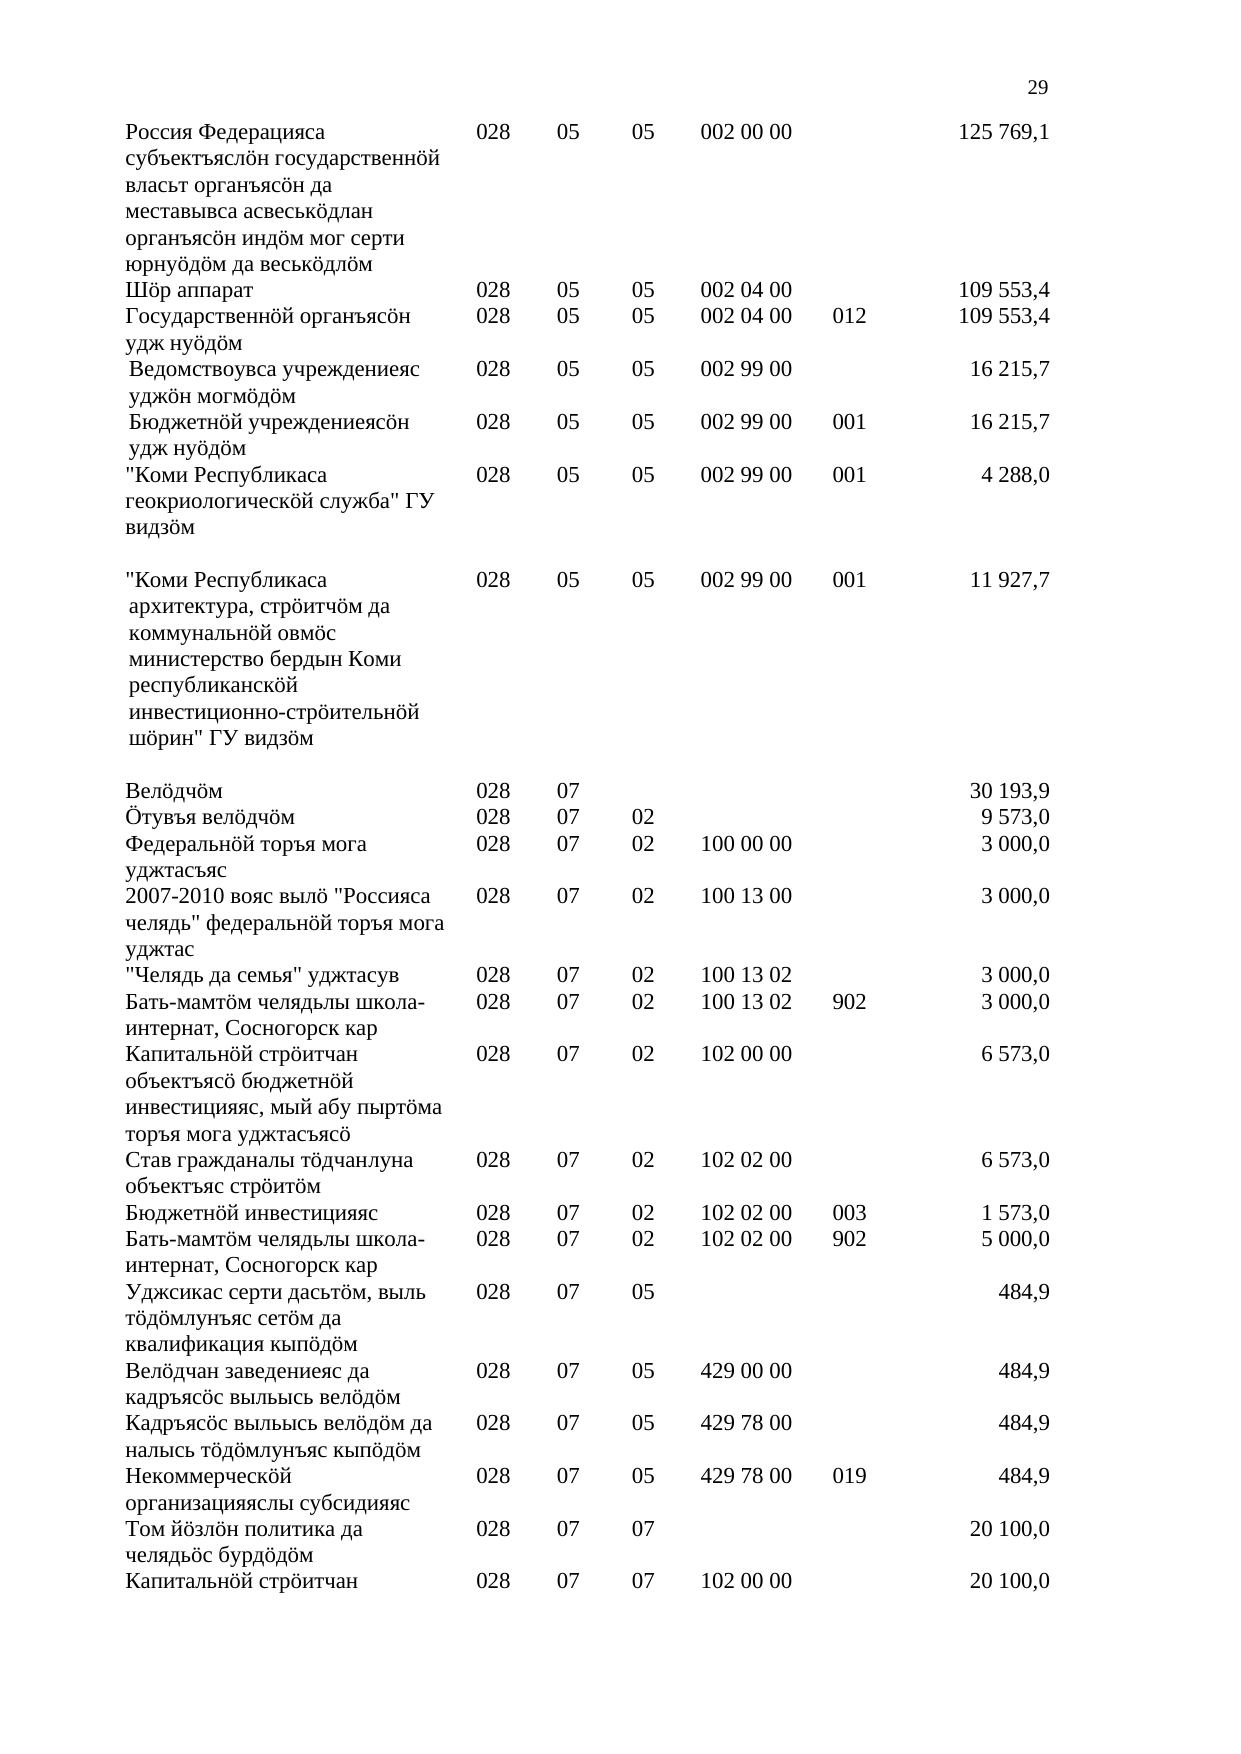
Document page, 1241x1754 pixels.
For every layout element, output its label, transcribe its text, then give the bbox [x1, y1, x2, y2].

table_cell [812, 1278, 887, 1357]
table_cell 05 [606, 461, 681, 566]
table_cell 429 00 00 [681, 1357, 812, 1409]
table_cell 028 [456, 1568, 531, 1594]
table_cell [812, 777, 887, 803]
table_cell Ведомствоувса учреждениеяс уджöн могмöдöм [119, 355, 456, 408]
table_cell [1056, 1199, 1093, 1225]
table_cell 028 [456, 276, 531, 303]
table_cell 16 215,7 [887, 355, 1056, 408]
table_cell 6 573,0 [887, 1041, 1056, 1146]
table_cell 6 573,0 [887, 1146, 1056, 1199]
table_cell 001 [812, 461, 887, 566]
table_cell 028 [456, 1225, 531, 1278]
table_cell 028 [456, 1146, 531, 1199]
table_cell 05 [606, 355, 681, 408]
table_cell 05 [606, 118, 681, 276]
table_cell 001 [812, 408, 887, 461]
table_cell [1056, 1357, 1093, 1409]
table_cell 100 13 02 [681, 988, 812, 1041]
table_cell Том йöзлöн политика да челядьöс бурдöдöм [119, 1515, 456, 1568]
table_cell 028 [456, 803, 531, 830]
table_cell 002 99 00 [681, 566, 812, 777]
table_cell [812, 1410, 887, 1462]
table_cell 028 [456, 566, 531, 777]
table_cell [812, 830, 887, 882]
table_cell 028 [456, 1515, 531, 1568]
table_cell 902 [812, 1225, 887, 1278]
table_cell 07 [531, 1041, 606, 1146]
table_cell [681, 777, 812, 803]
table_cell Бюджетнöй учреждениеясöн удж нуöдöм [119, 408, 456, 461]
table_cell 07 [531, 1462, 606, 1515]
table_cell [1056, 1462, 1093, 1515]
table_cell 902 [812, 988, 887, 1041]
table_cell "Коми Республикаса архитектура, стрöитчöм да коммунальнöй овмöс министерство бердын Коми республиканскöй инвестиционно-стрöительнöй шöрин" ГУ видзöм [119, 566, 456, 777]
table_cell [1056, 961, 1093, 988]
table_cell [1056, 118, 1093, 276]
table_cell Велöдчан заведениеяс да кадръясöс выльысь велöдöм [119, 1357, 456, 1409]
table_cell Став гражданалы тöдчан­луна объектъяс стрöитöм [119, 1146, 456, 1199]
table_cell 429 78 00 [681, 1410, 812, 1462]
table_cell 002 04 00 [681, 276, 812, 303]
table_cell 02 [606, 961, 681, 988]
table_cell 05 [531, 276, 606, 303]
table_cell 484,9 [887, 1357, 1056, 1409]
table_cell [1056, 883, 1093, 961]
table_cell 5 000,0 [887, 1225, 1056, 1278]
table_cell Бать-мамтöм челядьлы школа-интернат, Сосногорск кар [119, 1225, 456, 1278]
table_cell 109 553,4 [887, 276, 1056, 303]
table_cell 102 00 00 [681, 1568, 812, 1594]
table_cell 028 [456, 118, 531, 276]
table_cell 001 [812, 566, 887, 777]
table_cell 002 99 00 [681, 408, 812, 461]
table_cell [1056, 1278, 1093, 1357]
table_cell [1056, 830, 1093, 882]
table_cell 484,9 [887, 1278, 1056, 1357]
table_cell 02 [606, 1146, 681, 1199]
table_cell Кадръясöс выльысь велöдöм да налысь тöдöмлунъяс кыпöдöм [119, 1410, 456, 1462]
table_cell 07 [531, 1225, 606, 1278]
table_cell [812, 1041, 887, 1146]
table_cell 028 [456, 830, 531, 882]
table_cell 028 [456, 988, 531, 1041]
table_cell 100 00 00 [681, 830, 812, 882]
table_cell 028 [456, 461, 531, 566]
table_cell [812, 883, 887, 961]
table_cell 102 00 00 [681, 1041, 812, 1146]
table_cell 002 99 00 [681, 461, 812, 566]
table_cell 05 [531, 566, 606, 777]
table_cell 07 [606, 1568, 681, 1594]
table_cell 002 99 00 [681, 355, 812, 408]
table_cell 2007-2010 вояс вылö "Россияса челядь" федеральнöй торъя мога уджтас [119, 883, 456, 961]
table_cell [1056, 803, 1093, 830]
table_cell 07 [606, 1515, 681, 1568]
table_cell 028 [456, 1199, 531, 1225]
table_cell Капитальнöй стрöитчан объектъясö бюджетнöй инвестицияяс, мый абу пыртöма торъя мога уджтасъясö [119, 1041, 456, 1146]
table_cell 05 [606, 1278, 681, 1357]
table_cell 429 78 00 [681, 1462, 812, 1515]
table_cell 100 13 00 [681, 883, 812, 961]
table_cell [812, 803, 887, 830]
table_cell 02 [606, 1199, 681, 1225]
table_cell [681, 1515, 812, 1568]
table_cell 4 288,0 [887, 461, 1056, 566]
table_cell [812, 961, 887, 988]
table_cell 012 [812, 303, 887, 355]
table_cell 05 [606, 276, 681, 303]
table_cell 05 [606, 566, 681, 777]
table_cell [1056, 1225, 1093, 1278]
table_cell [812, 1515, 887, 1568]
table_cell 02 [606, 830, 681, 882]
table_cell [606, 777, 681, 803]
table_cell 02 [606, 803, 681, 830]
table_cell 484,9 [887, 1410, 1056, 1462]
table_cell 05 [531, 461, 606, 566]
table_cell 02 [606, 1225, 681, 1278]
table_cell [681, 803, 812, 830]
table_cell 05 [531, 355, 606, 408]
table_cell [681, 1278, 812, 1357]
table_cell [812, 1357, 887, 1409]
table_cell [1056, 1146, 1093, 1199]
table_cell 109 553,4 [887, 303, 1056, 355]
table_cell "Челядь да семья" уджтасув [119, 961, 456, 988]
table_cell [1056, 566, 1093, 777]
table_cell [1056, 276, 1093, 303]
table_cell 07 [531, 1515, 606, 1568]
table_cell 07 [531, 830, 606, 882]
table_cell [1056, 1041, 1093, 1146]
table_cell 05 [606, 1410, 681, 1462]
table_cell 07 [531, 777, 606, 803]
table_cell 028 [456, 355, 531, 408]
table_cell 05 [531, 303, 606, 355]
table_cell Уджсикас серти дасьтöм, выль тöдöмлунъяс сетöм да квалификация кыпöдöм [119, 1278, 456, 1357]
table_cell 02 [606, 988, 681, 1041]
table_cell [1056, 1568, 1093, 1594]
table_cell 07 [531, 1199, 606, 1225]
table_cell Öтувъя велöдчöм [119, 803, 456, 830]
table_cell Капитальнöй стрöитчан [119, 1568, 456, 1594]
table_cell "Коми Республикаса геокриологическöй служба" ГУ видзöм [119, 461, 456, 566]
table_cell 1 573,0 [887, 1199, 1056, 1225]
table_cell 3 000,0 [887, 883, 1056, 961]
table_cell [812, 355, 887, 408]
table_cell [1056, 355, 1093, 408]
table_cell 07 [531, 1357, 606, 1409]
table_cell 028 [456, 1462, 531, 1515]
table_cell 102 02 00 [681, 1225, 812, 1278]
table_cell 9 573,0 [887, 803, 1056, 830]
table_cell [1056, 461, 1093, 566]
table_cell 05 [606, 1462, 681, 1515]
table_cell Некоммерческöй организацияяслы субсидияяс [119, 1462, 456, 1515]
table_cell [1056, 303, 1093, 355]
table_cell 100 13 02 [681, 961, 812, 988]
table_cell 05 [606, 408, 681, 461]
table_cell 3 000,0 [887, 830, 1056, 882]
table_cell 028 [456, 777, 531, 803]
table_cell 002 04 00 [681, 303, 812, 355]
table_cell 07 [531, 1410, 606, 1462]
table_cell 028 [456, 303, 531, 355]
table_cell 028 [456, 408, 531, 461]
table_cell 20 100,0 [887, 1568, 1056, 1594]
table_cell 05 [531, 118, 606, 276]
table_cell 20 100,0 [887, 1515, 1056, 1568]
table_cell 07 [531, 883, 606, 961]
table_cell 07 [531, 961, 606, 988]
table_cell 11 927,7 [887, 566, 1056, 777]
table_cell Бюджетнöй инвестицияяс [119, 1199, 456, 1225]
table_cell 02 [606, 883, 681, 961]
table_cell 07 [531, 988, 606, 1041]
table_cell [812, 1568, 887, 1594]
table_cell Бать-мамтöм челядьлы школа-интернат, Сосногорск кар [119, 988, 456, 1041]
table_cell 07 [531, 1568, 606, 1594]
table_cell 3 000,0 [887, 988, 1056, 1041]
table_cell Россия Федерацияса субъектъяслöн государственнöй власьт органъясöн да меставывса асвеськöдлан органъясöн индöм мог серти юрнуöдöм да веськöдлöм [119, 118, 456, 276]
table_cell [812, 276, 887, 303]
table_cell Федеральнöй торъя мога уджтасъяс [119, 830, 456, 882]
table_cell 16 215,7 [887, 408, 1056, 461]
table_cell 05 [606, 303, 681, 355]
table_cell 125 769,1 [887, 118, 1056, 276]
table_cell 05 [606, 1357, 681, 1409]
table_cell Шöр аппарат [119, 276, 456, 303]
table_cell [1056, 408, 1093, 461]
table_cell 30 193,9 [887, 777, 1056, 803]
table_cell 07 [531, 1146, 606, 1199]
table_cell [1056, 777, 1093, 803]
table_cell 002 00 00 [681, 118, 812, 276]
table_cell 484,9 [887, 1462, 1056, 1515]
table_cell 102 02 00 [681, 1199, 812, 1225]
table_cell [812, 1146, 887, 1199]
table_cell 05 [531, 408, 606, 461]
table_cell 028 [456, 961, 531, 988]
table_cell Велöдчöм [119, 777, 456, 803]
table_cell 07 [531, 803, 606, 830]
table_cell [1056, 1515, 1093, 1568]
table_cell 028 [456, 1410, 531, 1462]
table_cell 102 02 00 [681, 1146, 812, 1199]
table_cell 3 000,0 [887, 961, 1056, 988]
table_cell 02 [606, 1041, 681, 1146]
table_cell 003 [812, 1199, 887, 1225]
table_cell [1056, 988, 1093, 1041]
table_cell 019 [812, 1462, 887, 1515]
table_cell [812, 118, 887, 276]
table_cell 028 [456, 1278, 531, 1357]
table_cell 028 [456, 883, 531, 961]
table_cell 028 [456, 1357, 531, 1409]
table_cell 07 [531, 1278, 606, 1357]
table_cell [1056, 1410, 1093, 1462]
table_cell Государственнöй органъясöн удж нуöдöм [119, 303, 456, 355]
table_cell 028 [456, 1041, 531, 1146]
